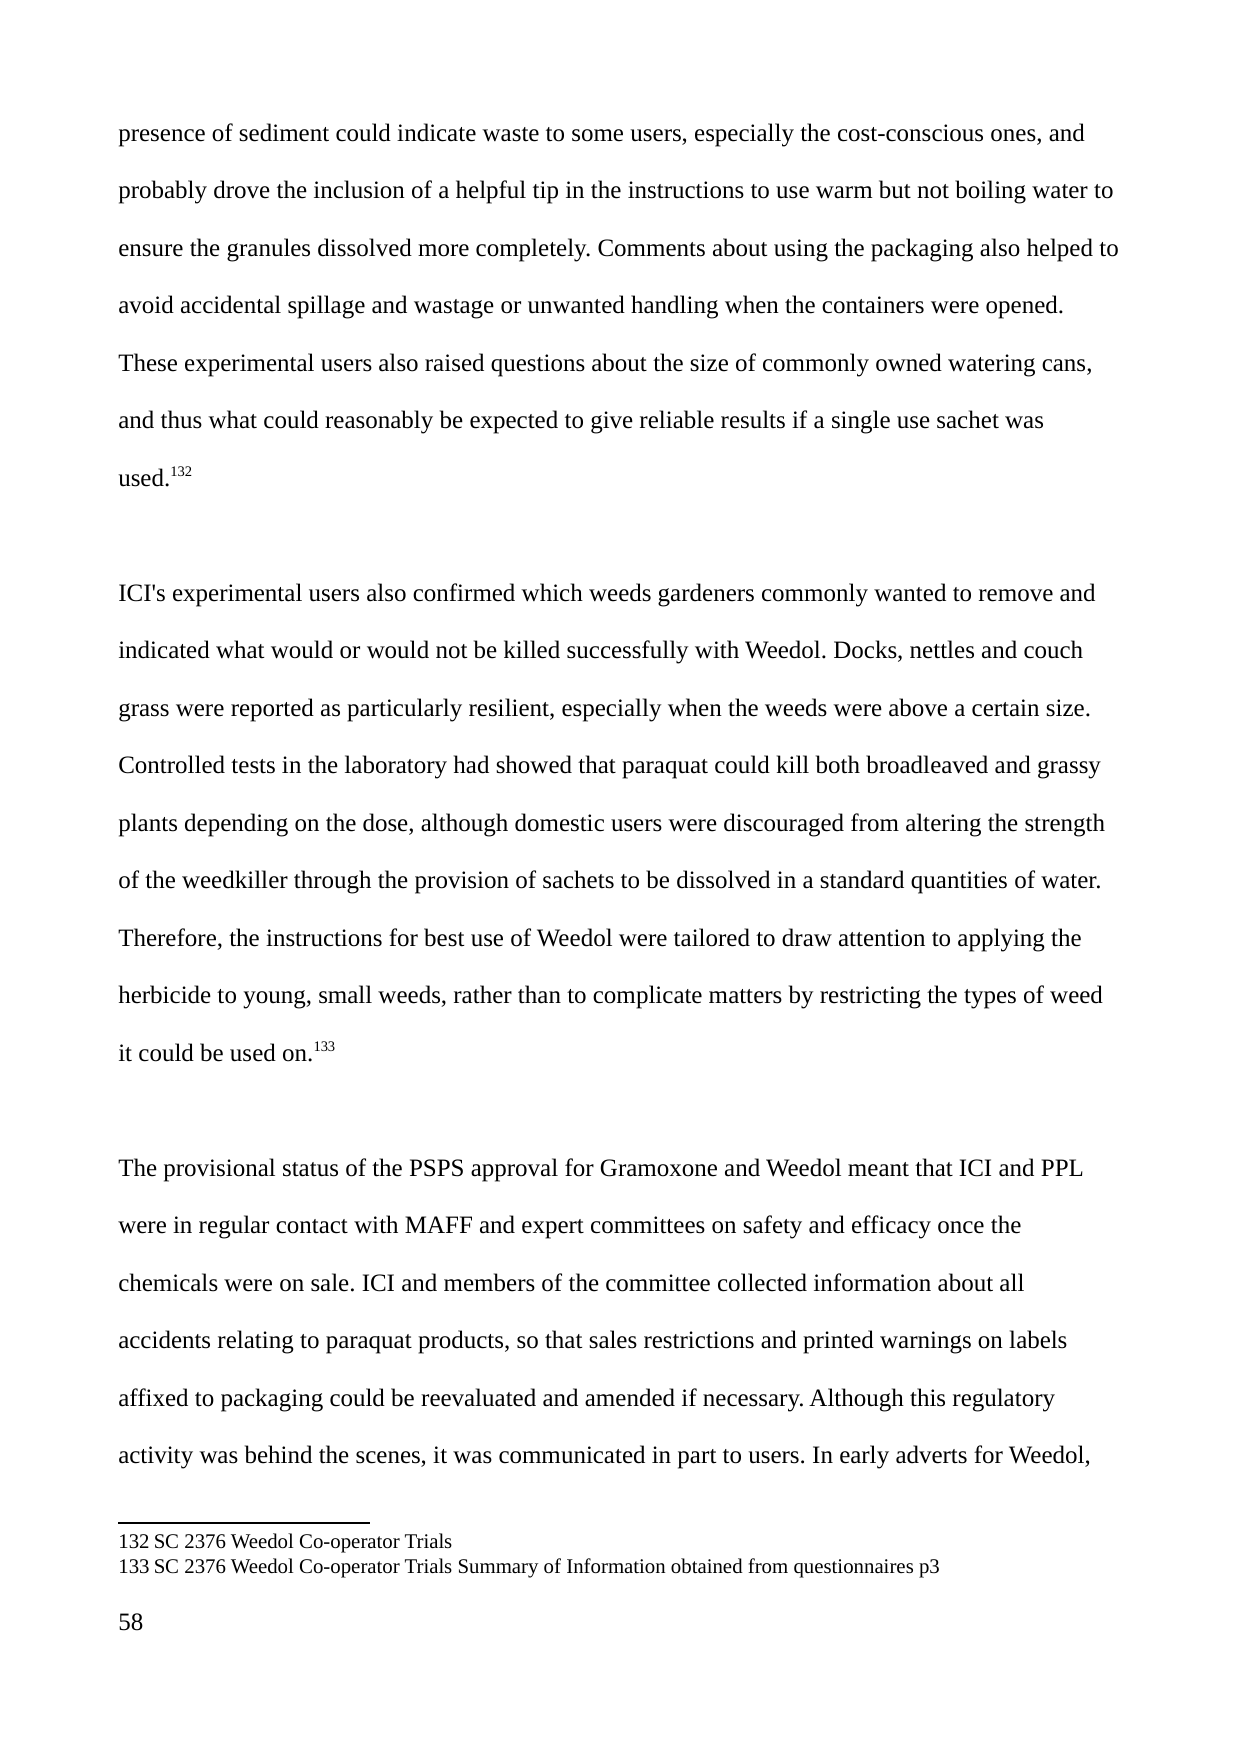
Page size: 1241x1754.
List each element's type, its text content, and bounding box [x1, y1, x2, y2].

text ICI's experimental users also confirmed which weeds gardeners commonly wanted to remove and indicated what would or would not be killed successfully with Weedol. Docks, nettles and couch grass were reported as particularly resilient, especially when the weeds were above a certain size. Controlled tests in the laboratory had showed that paraquat could kill both broadleaved and grassy plants depending on the dose, although domestic users were discouraged from altering the strength of the weedkiller through the provision of sachets to be dissolved in a standard quantities of water. Therefore, the instructions for best use of Weedol were tailored to draw attention to applying the herbicide to young, small weeds, rather than to complicate matters by restricting the types of weed it could be used on. [118, 578, 1122, 1067]
text presence of sediment could indicate waste to some users, especially the cost-conscious ones, and probably drove the inclusion of a helpful tip in the instructions to use warm but not boiling water to ensure the granules dissolved more completely. Comments about using the packaging also helped to avoid accidental spillage and wastage or unwanted handling when the containers were opened. These experimental users also raised questions about the size of commonly owned watering cans, and thus what could reasonably be expected to give reliable results if a single use sachet was used. [118, 118, 1122, 492]
text SC 2376 Weedol Co-operator Trials Summary of Information obtained from questionnaires p3 [118, 1553, 1122, 1578]
text SC 2376 Weedol Co-operator Trials [118, 1529, 1122, 1553]
text The provisional status of the PSPS approval for Gramoxone and Weedol meant that ICI and PPL were in regular contact with MAFF and expert committees on safety and efficacy once the chemicals were on sale. ICI and members of the committee collected information about all accidents relating to paraquat products, so that sales restrictions and printed warnings on labels affixed to packaging could be reevaluated and amended if necessary. Although this regulatory activity was behind the scenes, it was communicated in part to users. In early adverts for Weedol, [118, 1153, 1122, 1469]
